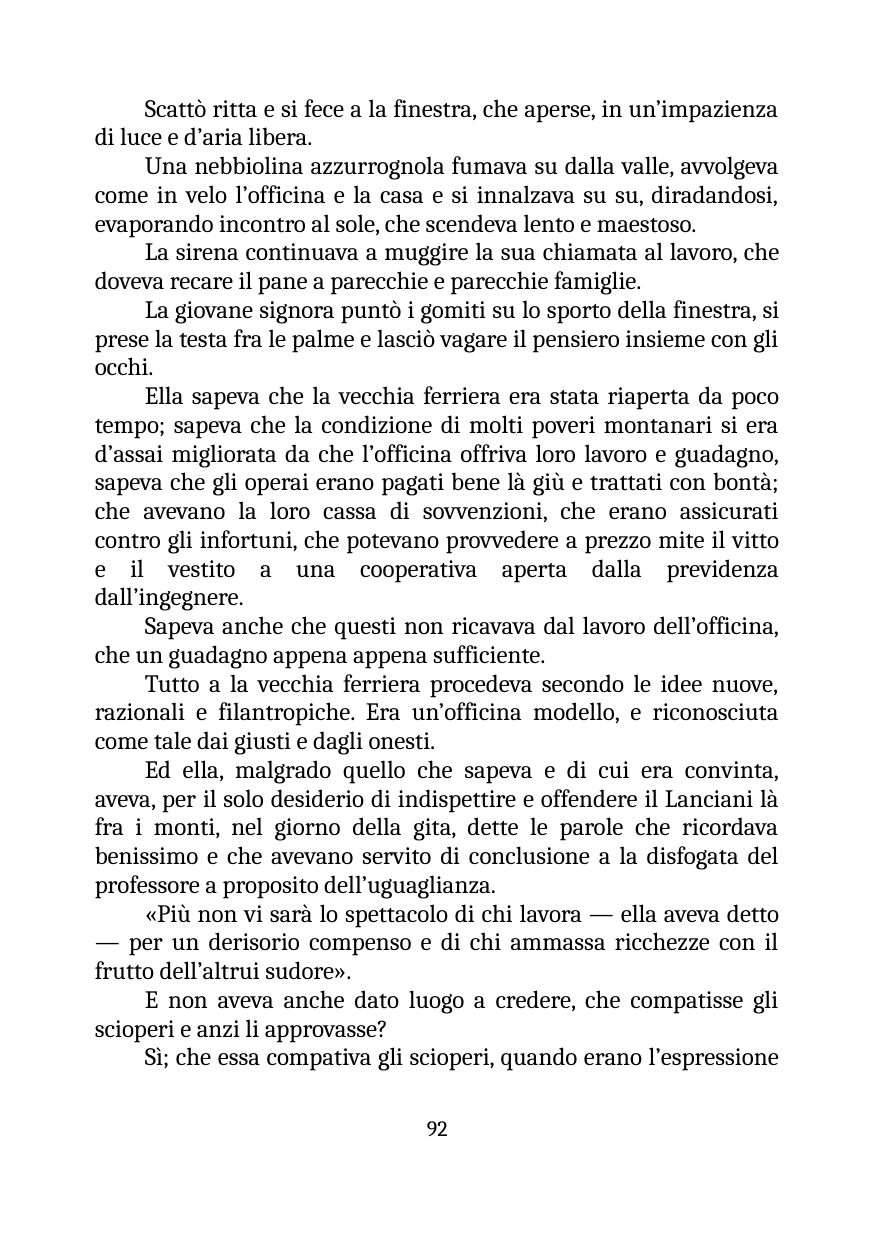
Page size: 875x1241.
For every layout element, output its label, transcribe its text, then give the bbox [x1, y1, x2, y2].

text Ed ella, malgrado quello che sapeva e di cui era convinta, aveva, per il solo desiderio di indispettire e offendere il Lanciani là fra i monti, nel giorno della gita, dette le parole che ricordava benissimo e che avevano servito di conclusione a la disfogata del professore a proposito dell’uguaglianza. [94, 756, 779, 899]
text Scattò ritta e si fece a la finestra, che aperse, in un’impazienza di luce e d’aria libera. [94, 94, 779, 152]
text Ella sapeva che la vecchia ferriera era stata riaperta da poco tempo; sapeva che la condizione di molti poveri montanari si era d’assai migliorata da che l’officina offriva loro lavoro e guadagno, sapeva che gli operai erano pagati bene là giù e trattati con bontà; che avevano la loro cassa di sovvenzioni, che erano assicurati contro gli infortuni, che potevano provvedere a prezzo mite il vitto e il vestito a una cooperativa aperta dalla previdenza dall’ingegnere. [94, 382, 779, 612]
text «Più non vi sarà lo spettacolo di chi lavora — ella aveva detto — per un derisorio compenso e di chi ammassa ricchezze con il frutto dell’altrui sudore». [94, 899, 779, 986]
text Una nebbiolina azzurrognola fumava su dalla valle, avvolgeva come in velo l’officina e la casa e si innalzava su su, diradandosi, evaporando incontro al sole, che scendeva lento e maestoso. [94, 152, 779, 238]
text La sirena continuava a muggire la sua chiamata al lavoro, che doveva recare il pane a parecchie e parecchie famiglie. [94, 238, 779, 296]
text Sì; che essa compativa gli scioperi, quando erano l’espressione [94, 1043, 779, 1072]
text La giovane signora puntò i gomiti su lo sporto della finestra, si prese la testa fra le palme e lasciò vagare il pensiero insieme con gli occhi. [94, 296, 779, 382]
text E non aveva anche dato luogo a credere, che compatisse gli scioperi e anzi li approvasse? [94, 986, 779, 1043]
text Sapeva anche che questi non ricavava dal lavoro dell’officina, che un guadagno appena appena sufficiente. [94, 612, 779, 669]
text Tutto a la vecchia ferriera procedeva secondo le idee nuove, razionali e filantropiche. Era un’officina modello, e riconosciuta come tale dai giusti e dagli onesti. [94, 669, 779, 756]
